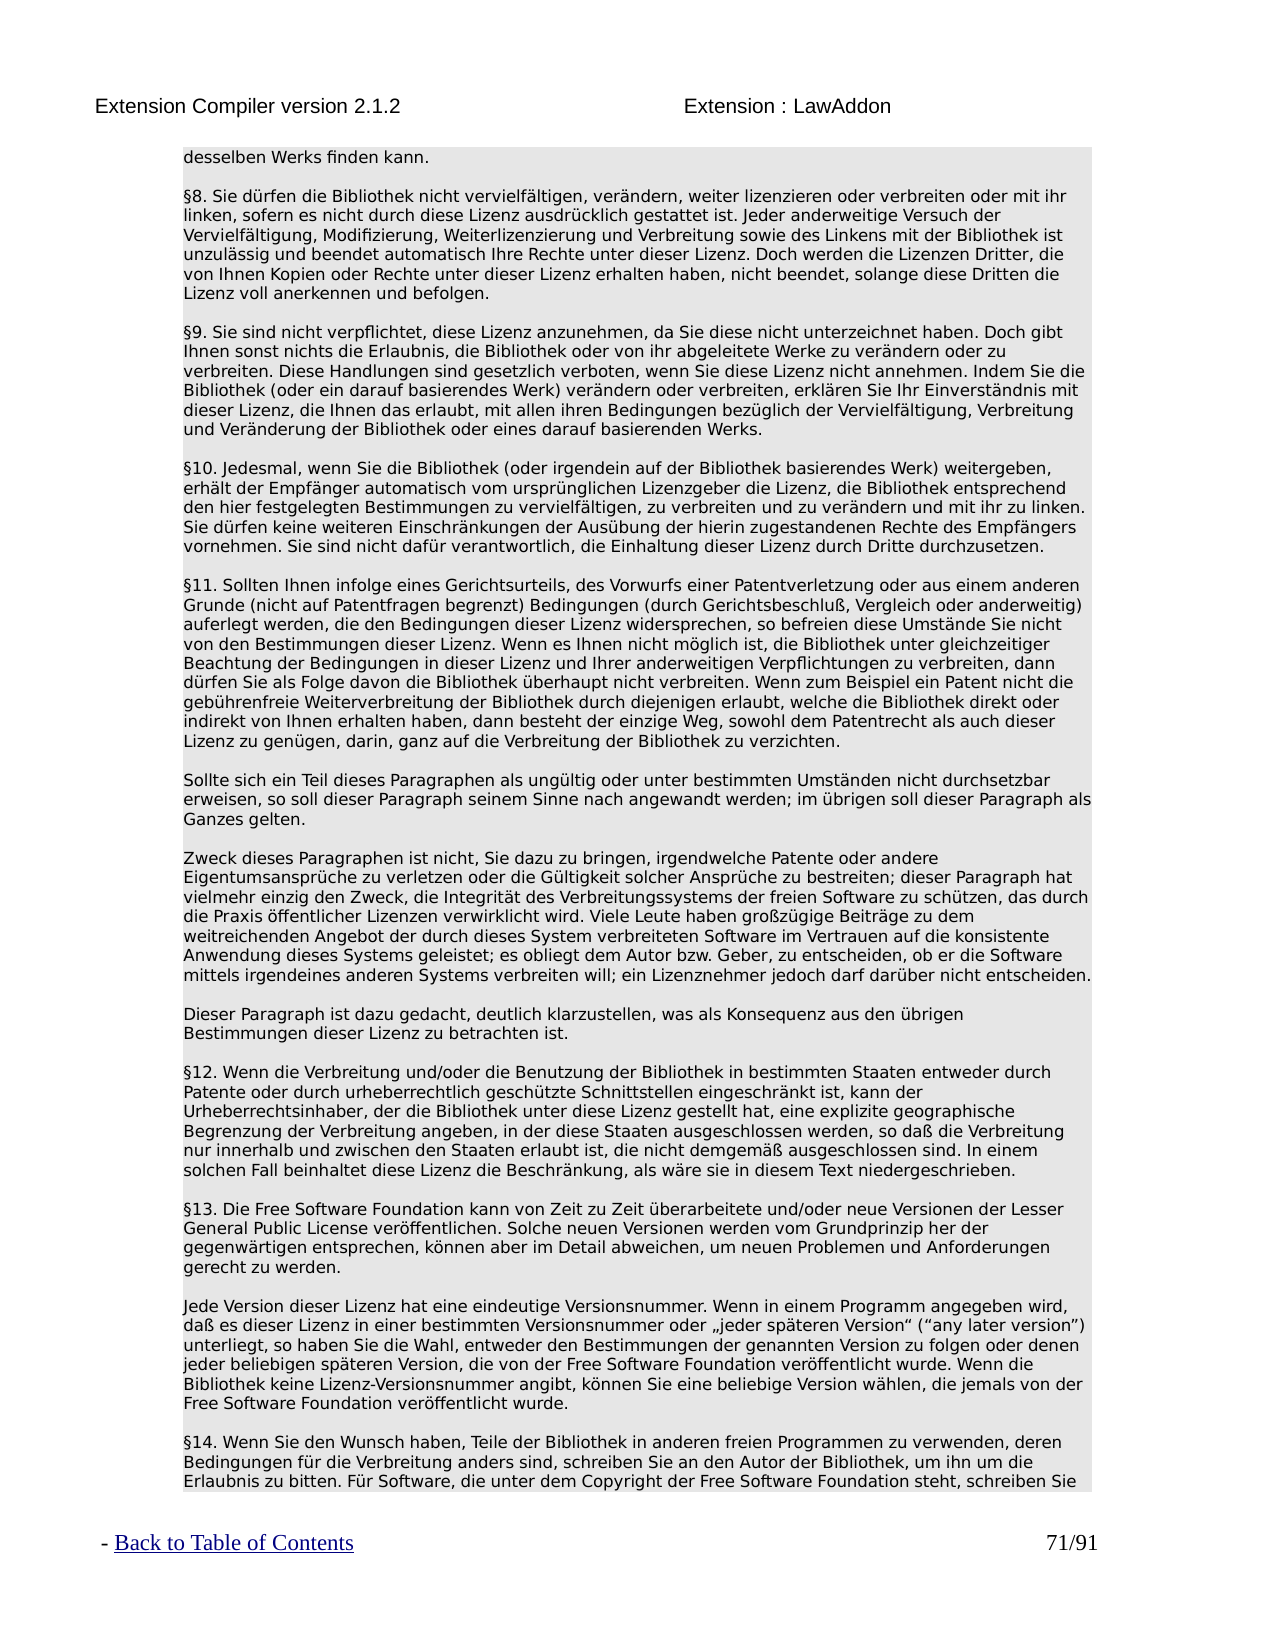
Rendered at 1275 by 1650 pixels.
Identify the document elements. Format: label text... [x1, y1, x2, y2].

text Sollte sich ein Teil dieses Paragraphen als ungültig oder unter bestimmten Umständen nicht durchsetzbar erweisen, so soll dieser Paragraph seinem Sinne nach angewandt werden; im übrigen soll dieser Paragraph als Ganzes gelten. [183, 771, 1092, 829]
text Dieser Paragraph ist dazu gedacht, deutlich klarzustellen, was als Konsequenz aus den übrigen Bestimmungen dieser Lizenz zu betrachten ist. [183, 1004, 1092, 1043]
text Jede Version dieser Lizenz hat eine eindeutige Versionsnummer. Wenn in einem Programm angegeben wird, daß es dieser Lizenz in einer bestimmten Versionsnummer oder „jeder späteren Version“ (“any later version”) unterliegt, so haben Sie die Wahl, entweder den Bestimmungen der genannten Version zu folgen oder denen jeder beliebigen späteren Version, die von der Free Software Foundation veröffentlicht wurde. Wenn die Bibliothek keine Lizenz-Versionsnummer angibt, können Sie eine beliebige Version wählen, die jemals von der Free Software Foundation veröffentlicht wurde. [183, 1297, 1092, 1414]
text Zweck dieses Paragraphen ist nicht, Sie dazu zu bringen, irgendwelche Patente oder andere Eigentumsansprüche zu verletzen oder die Gültigkeit solcher Ansprüche zu bestreiten; dieser Paragraph hat vielmehr einzig den Zweck, die Integrität des Verbreitungssystems der freien Software zu schützen, das durch die Praxis öffentlicher Lizenzen verwirklicht wird. Viele Leute haben großzügige Beiträge zu dem weitreichenden Angebot der durch dieses System verbreiteten Software im Vertrauen auf die konsistente Anwendung dieses Systems geleistet; es obliegt dem Autor bzw. Geber, zu entscheiden, ob er die Software mittels irgendeines anderen Systems verbreiten will; ein Lizenznehmer jedoch darf darüber nicht entscheiden. [183, 849, 1092, 985]
text §12. Wenn die Verbreitung und/oder die Benutzung der Bibliothek in bestimmten Staaten entweder durch Patente oder durch urheberrechtlich geschützte Schnittstellen eingeschränkt ist, kann der Urheberrechtsinhaber, der die Bibliothek unter diese Lizenz gestellt hat, eine explizite geographische Begrenzung der Verbreitung angeben, in der diese Staaten ausgeschlossen werden, so daß die Verbreitung nur innerhalb und zwischen den Staaten erlaubt ist, die nicht demgemäß ausgeschlossen sind. In einem solchen Fall beinhaltet diese Lizenz die Beschränkung, als wäre sie in diesem Text niedergeschrieben. [183, 1063, 1092, 1180]
text §8. Sie dürfen die Bibliothek nicht vervielfältigen, verändern, weiter lizenzieren oder verbreiten oder mit ihr linken, sofern es nicht durch diese Lizenz ausdrücklich gestattet ist. Jeder anderweitige Versuch der Vervielfältigung, Modifizierung, Weiterlizenzierung und Verbreitung sowie des Linkens mit der Bibliothek ist unzulässig und beendet automatisch Ihre Rechte unter dieser Lizenz. Doch werden die Lizenzen Dritter, die von Ihnen Kopien oder Rechte unter dieser Lizenz erhalten haben, nicht beendet, solange diese Dritten die Lizenz voll anerkennen und befolgen. [183, 186, 1092, 303]
text §11. Sollten Ihnen infolge eines Gerichtsurteils, des Vorwurfs einer Patentverletzung oder aus einem anderen Grunde (nicht auf Patentfragen begrenzt) Bedingungen (durch Gerichtsbeschluß, Vergleich oder anderweitig) auferlegt werden, die den Bedingungen dieser Lizenz widersprechen, so befreien diese Umstände Sie nicht von den Bestimmungen dieser Lizenz. Wenn es Ihnen nicht möglich ist, die Bibliothek unter gleichzeitiger Beachtung der Bedingungen in dieser Lizenz und Ihrer anderweitigen Verpflichtungen zu verbreiten, dann dürfen Sie als Folge davon die Bibliothek überhaupt nicht verbreiten. Wenn zum Beispiel ein Patent nicht die gebührenfreie Weiterverbreitung der Bibliothek durch diejenigen erlaubt, welche die Bibliothek direkt oder indirekt von Ihnen erhalten haben, dann besteht der einzige Weg, sowohl dem Patentrecht als auch dieser Lizenz zu genügen, darin, ganz auf die Verbreitung der Bibliothek zu verzichten. [183, 576, 1092, 751]
text desselben Werks finden kann. [183, 147, 1092, 167]
text §10. Jedesmal, wenn Sie die Bibliothek (oder irgendein auf der Bibliothek basierendes Werk) weitergeben, erhält der Empfänger automatisch vom ursprünglichen Lizenzgeber die Lizenz, die Bibliothek entsprechend den hier festgelegten Bestimmungen zu vervielfältigen, zu verbreiten und zu verändern und mit ihr zu linken. Sie dürfen keine weiteren Einschränkungen der Ausübung der hierin zugestandenen Rechte des Empfängers vornehmen. Sie sind nicht dafür verantwortlich, die Einhaltung dieser Lizenz durch Dritte durchzusetzen. [183, 459, 1092, 557]
text §9. Sie sind nicht verpflichtet, diese Lizenz anzunehmen, da Sie diese nicht unterzeichnet haben. Doch gibt Ihnen sonst nichts die Erlaubnis, die Bibliothek oder von ihr abgeleitete Werke zu verändern oder zu verbreiten. Diese Handlungen sind gesetzlich verboten, wenn Sie diese Lizenz nicht annehmen. Indem Sie die Bibliothek (oder ein darauf basierendes Werk) verändern oder verbreiten, erklären Sie Ihr Einverständnis mit dieser Lizenz, die Ihnen das erlaubt, mit allen ihren Bedingungen bezüglich der Vervielfältigung, Verbreitung und Veränderung der Bibliothek oder eines darauf basierenden Werks. [183, 323, 1092, 440]
text §13. Die Free Software Foundation kann von Zeit zu Zeit überarbeitete und/oder neue Versionen der Lesser General Public License veröffentlichen. Solche neuen Versionen werden vom Grundprinzip her der gegenwärtigen entsprechen, können aber im Detail abweichen, um neuen Problemen und Anforderungen gerecht zu werden. [183, 1199, 1092, 1277]
text §14. Wenn Sie den Wunsch haben, Teile der Bibliothek in anderen freien Programmen zu verwenden, deren Bedingungen für die Verbreitung anders sind, schreiben Sie an den Autor der Bibliothek, um ihn um die Erlaubnis zu bitten. Für Software, die unter dem Copyright der Free Software Foundation steht, schreiben Sie [183, 1433, 1092, 1492]
